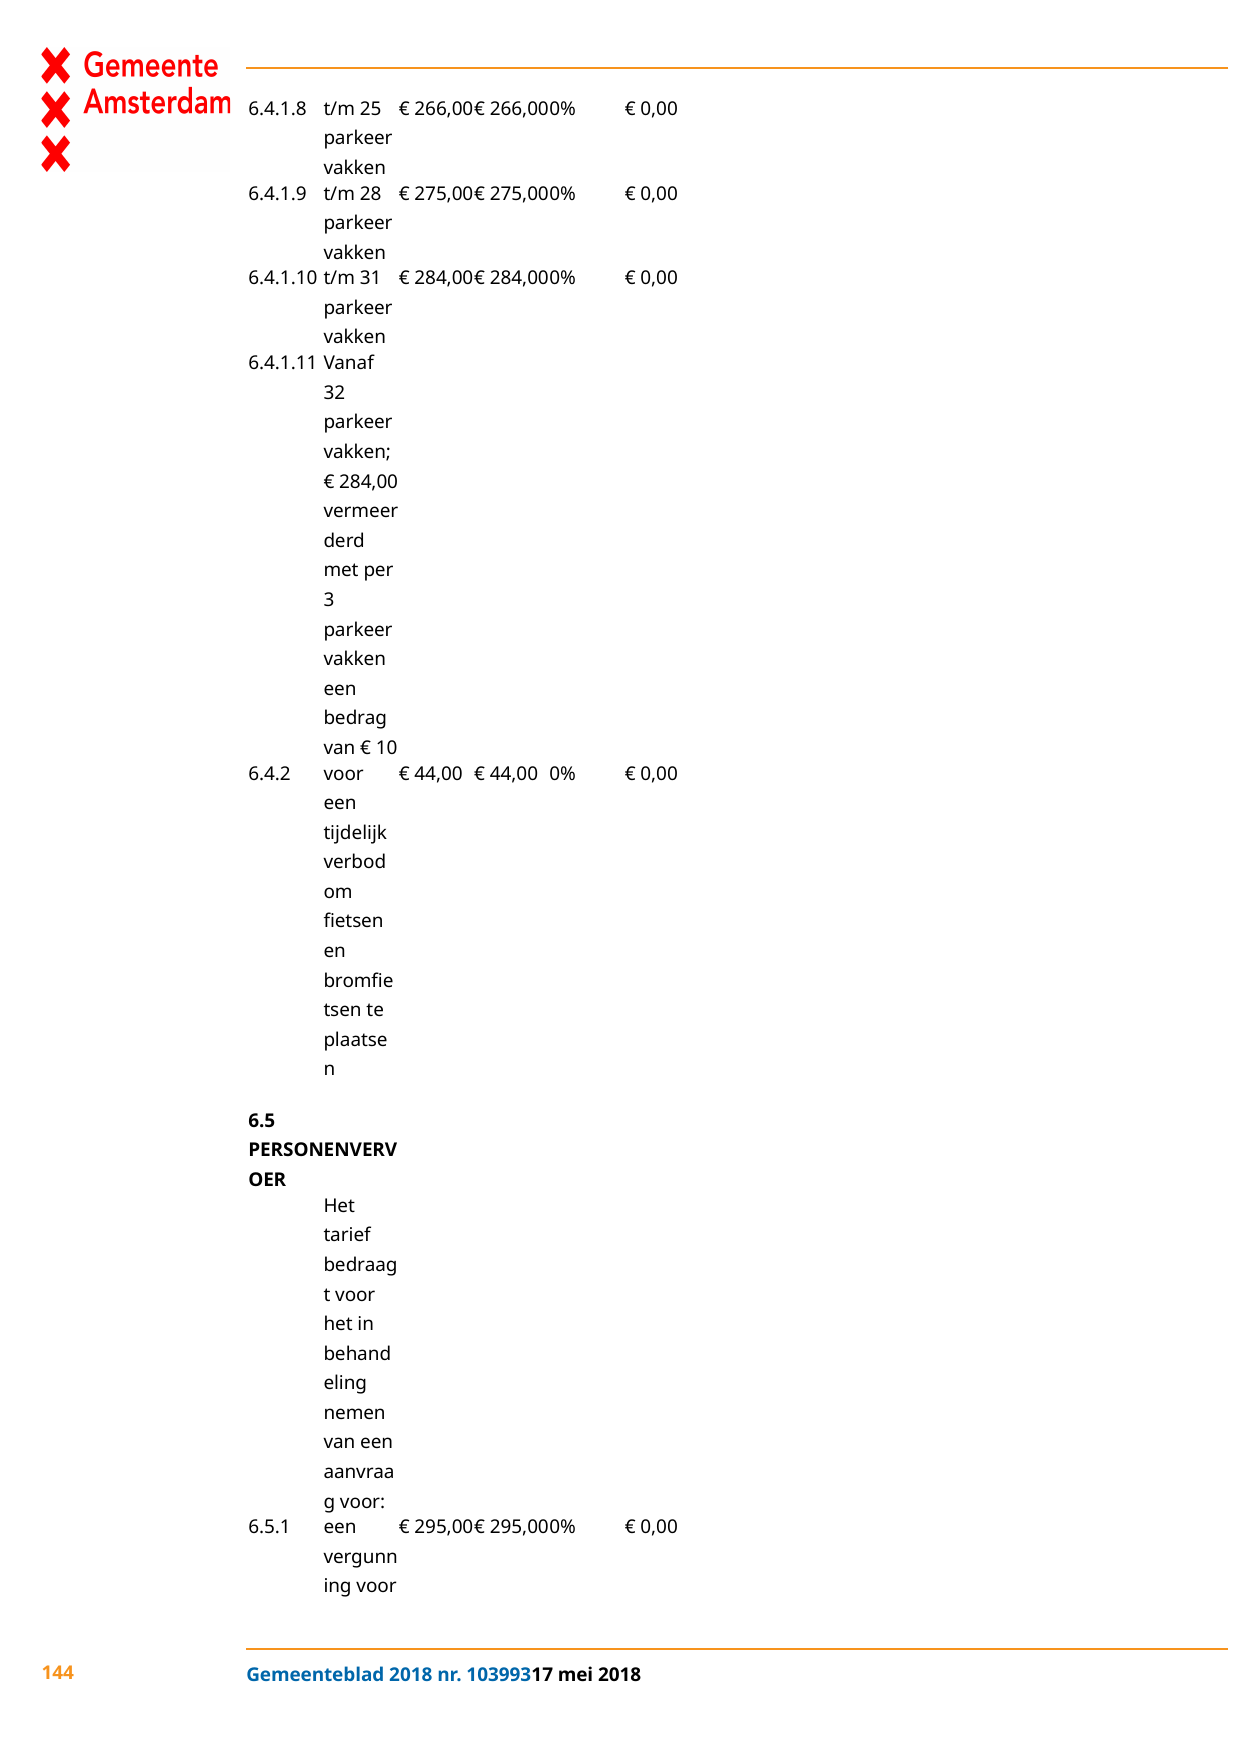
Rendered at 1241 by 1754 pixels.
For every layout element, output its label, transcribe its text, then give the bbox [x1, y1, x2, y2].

table_cell € 284,00 [399, 265, 474, 349]
table_cell 6.5.1 [248, 1514, 323, 1598]
table_cell € 0,00 [625, 760, 700, 1081]
table_cell [399, 1192, 474, 1513]
table_cell € 0,00 [625, 95, 700, 180]
table_cell € 0,00 [625, 180, 700, 264]
table_cell Het tarief bedraagt voor het in behandeling nemen van een aanvraag voor: [323, 1192, 398, 1513]
picture [41, 47, 231, 172]
table_cell € 295,00 [474, 1514, 549, 1598]
table_cell € 266,00 [399, 95, 474, 180]
table_cell t/m 31 parkeervakken [323, 265, 398, 349]
table_cell 6.4.1.9 [248, 180, 323, 264]
table_cell een vergunning voor [323, 1514, 398, 1598]
table_cell 6.4.2 [248, 760, 323, 1081]
table_cell € 266,00 [474, 95, 549, 180]
table_cell [474, 1192, 549, 1513]
table_cell Vanaf 32 parkeervakken; € 284,00 vermeerderd met per 3 parkeervakken een bedrag van € 10 [323, 350, 398, 760]
table_cell € 284,00 [474, 265, 549, 349]
table_cell 6.4.1.10 [248, 265, 323, 349]
table_cell € 0,00 [625, 1514, 700, 1598]
table_cell € 295,00 [399, 1514, 474, 1598]
table_cell [399, 350, 474, 760]
table_cell 0% [549, 265, 624, 349]
table_cell [625, 1192, 700, 1513]
table_cell t/m 28 parkeervakken [323, 180, 398, 264]
table_cell [549, 1192, 624, 1513]
table_cell 6.4.1.11 [248, 350, 323, 760]
table_cell 6.4.1.8 [248, 95, 323, 180]
table_cell [248, 1192, 323, 1513]
table_cell € 44,00 [474, 760, 549, 1081]
table_cell [625, 1081, 700, 1107]
table_cell t/m 25 parkeervakken [323, 95, 398, 180]
table_cell 6.5 PERSONENVERVOER [248, 1107, 398, 1192]
table_cell € 275,00 [474, 180, 549, 264]
table_cell [323, 1081, 398, 1107]
table_cell [625, 1107, 700, 1192]
table_cell 0% [549, 1514, 624, 1598]
table_cell [474, 1081, 549, 1107]
table_cell [549, 1081, 624, 1107]
table_cell [625, 350, 700, 760]
table_cell [549, 350, 624, 760]
table_cell [549, 1107, 624, 1192]
table_cell 0% [549, 95, 624, 180]
table_cell voor een tijdelijk verbod om fietsen en bromfietsen te plaatsen [323, 760, 398, 1081]
table_cell € 0,00 [625, 265, 700, 349]
table_cell [474, 1107, 549, 1192]
table_cell 0% [549, 180, 624, 264]
table_cell € 275,00 [399, 180, 474, 264]
table_cell [248, 1081, 323, 1107]
table_cell [399, 1107, 474, 1192]
table_cell € 44,00 [399, 760, 474, 1081]
table_cell [474, 350, 549, 760]
table_cell [399, 1081, 474, 1107]
table_cell 0% [549, 760, 624, 1081]
